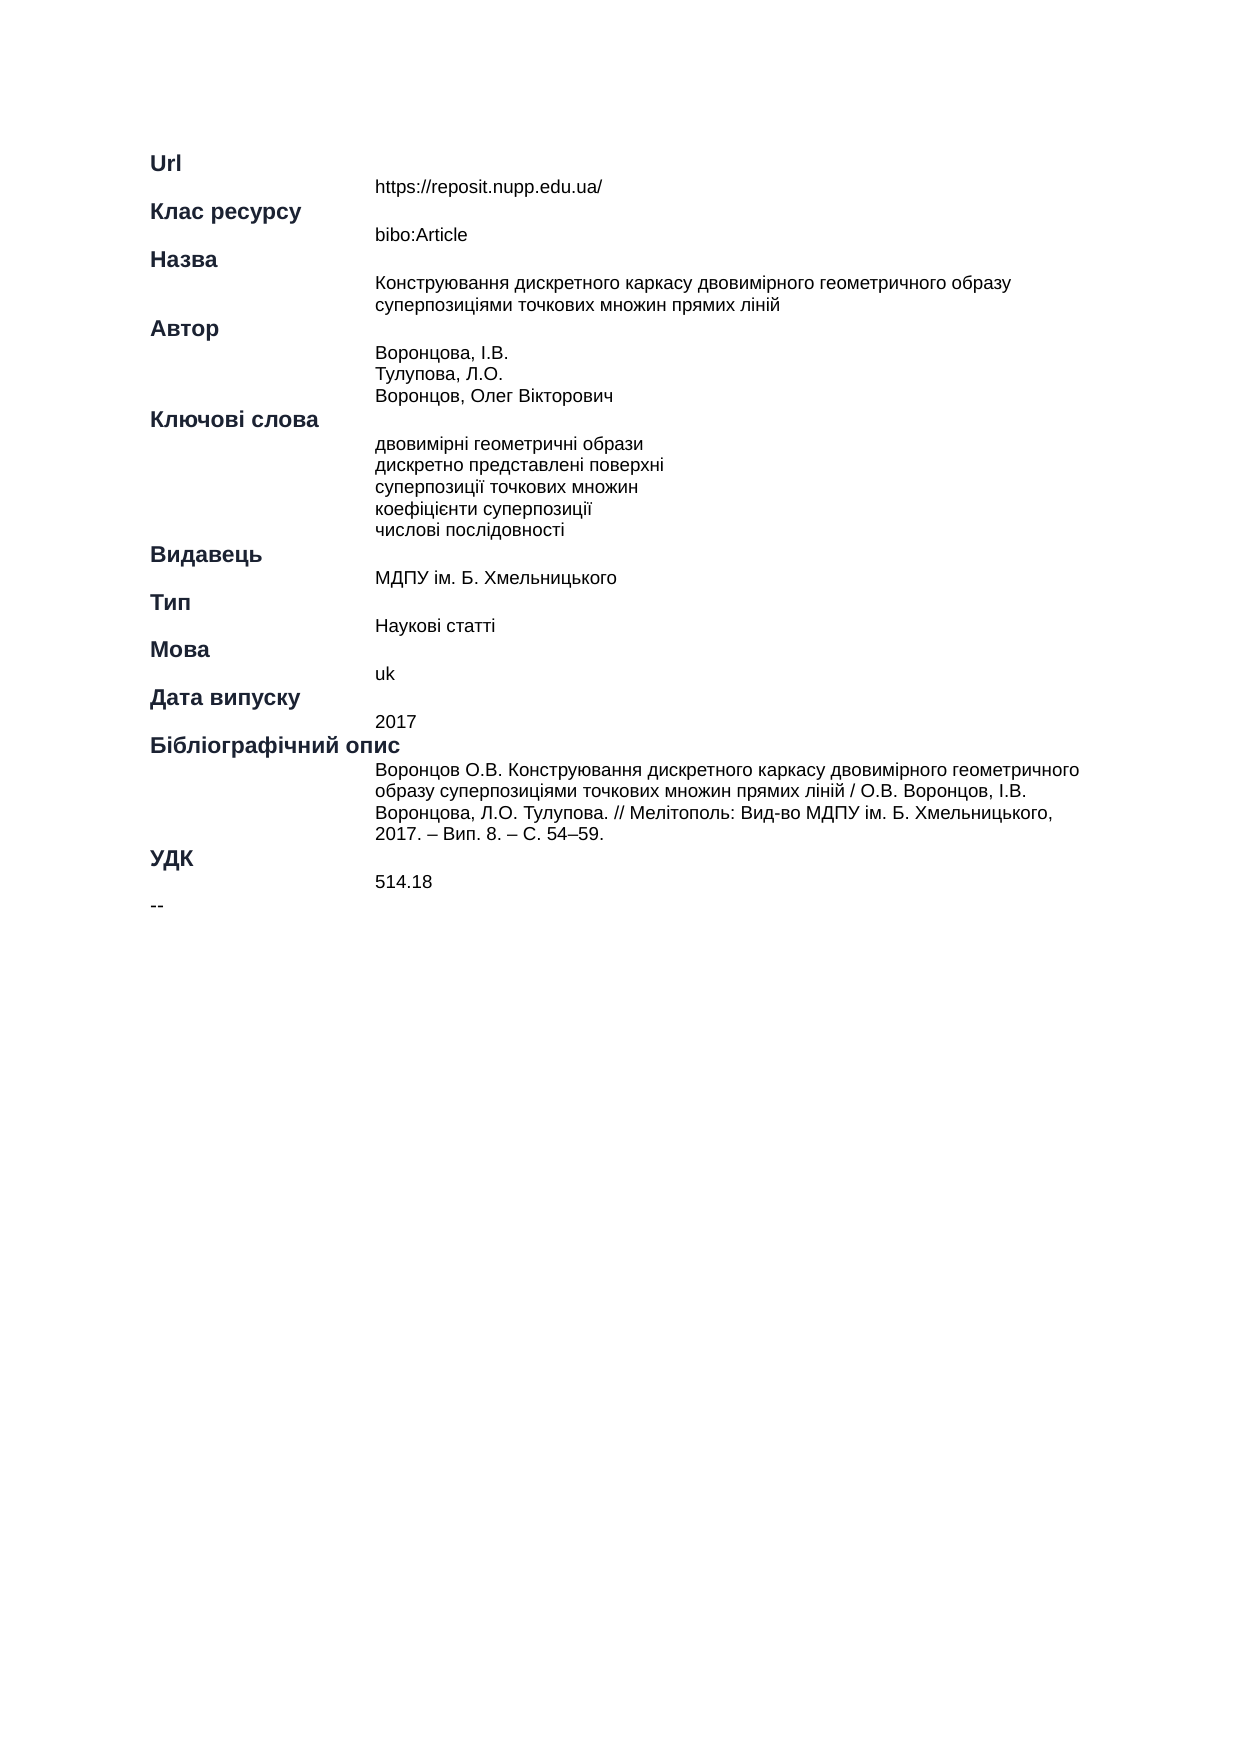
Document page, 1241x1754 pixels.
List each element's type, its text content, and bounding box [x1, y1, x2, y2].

text -- [150, 893, 1090, 917]
text Воронцов, Олег Вікторович [375, 385, 1090, 406]
text коефіцієнти суперпозиції [375, 497, 1090, 519]
text Ключові слова [150, 406, 1090, 433]
text Дата випуску [150, 684, 1090, 711]
text УДК [150, 845, 1090, 871]
text Видавець [150, 541, 1090, 567]
text bibo:Article [375, 224, 1090, 246]
text МДПУ ім. Б. Хмельницького [375, 567, 1090, 588]
text Бібліографічний опис [150, 732, 1090, 758]
text Клас ресурсу [150, 198, 1090, 224]
text Тулупова, Л.О. [375, 363, 1090, 385]
text Назва [150, 246, 1090, 272]
text Мова [150, 636, 1090, 663]
text https://reposit.nupp.edu.ua/ [375, 176, 1090, 198]
text суперпозиції точкових множин [375, 476, 1090, 497]
text дискретно представлені поверхні [375, 454, 1090, 476]
text двовимірні геометричні образи [375, 433, 1090, 454]
text 2017 [375, 711, 1090, 732]
text числові послідовності [375, 519, 1090, 541]
text Воронцова, І.В. [375, 342, 1090, 363]
text 514.18 [375, 871, 1090, 893]
text Тип [150, 588, 1090, 615]
text Наукові статті [375, 615, 1090, 636]
text Конструювання дискретного каркасу двовимірного геометричного образу суперпозиціями точкових множин прямих ліній [375, 272, 1090, 315]
text Автор [150, 315, 1090, 342]
text Воронцов О.В. Конструювання дискретного каркасу двовимірного геометричного образу суперпозиціями точкових множин прямих ліній / О.В. Воронцов, І.В. Воронцова, Л.О. Тулупова. // Мелітополь: Вид-во МДПУ ім. Б. Хмельницького, 2017. – Вип. 8. – С. 54–59. [375, 758, 1090, 845]
text uk [375, 663, 1090, 684]
text Url [150, 150, 1090, 176]
